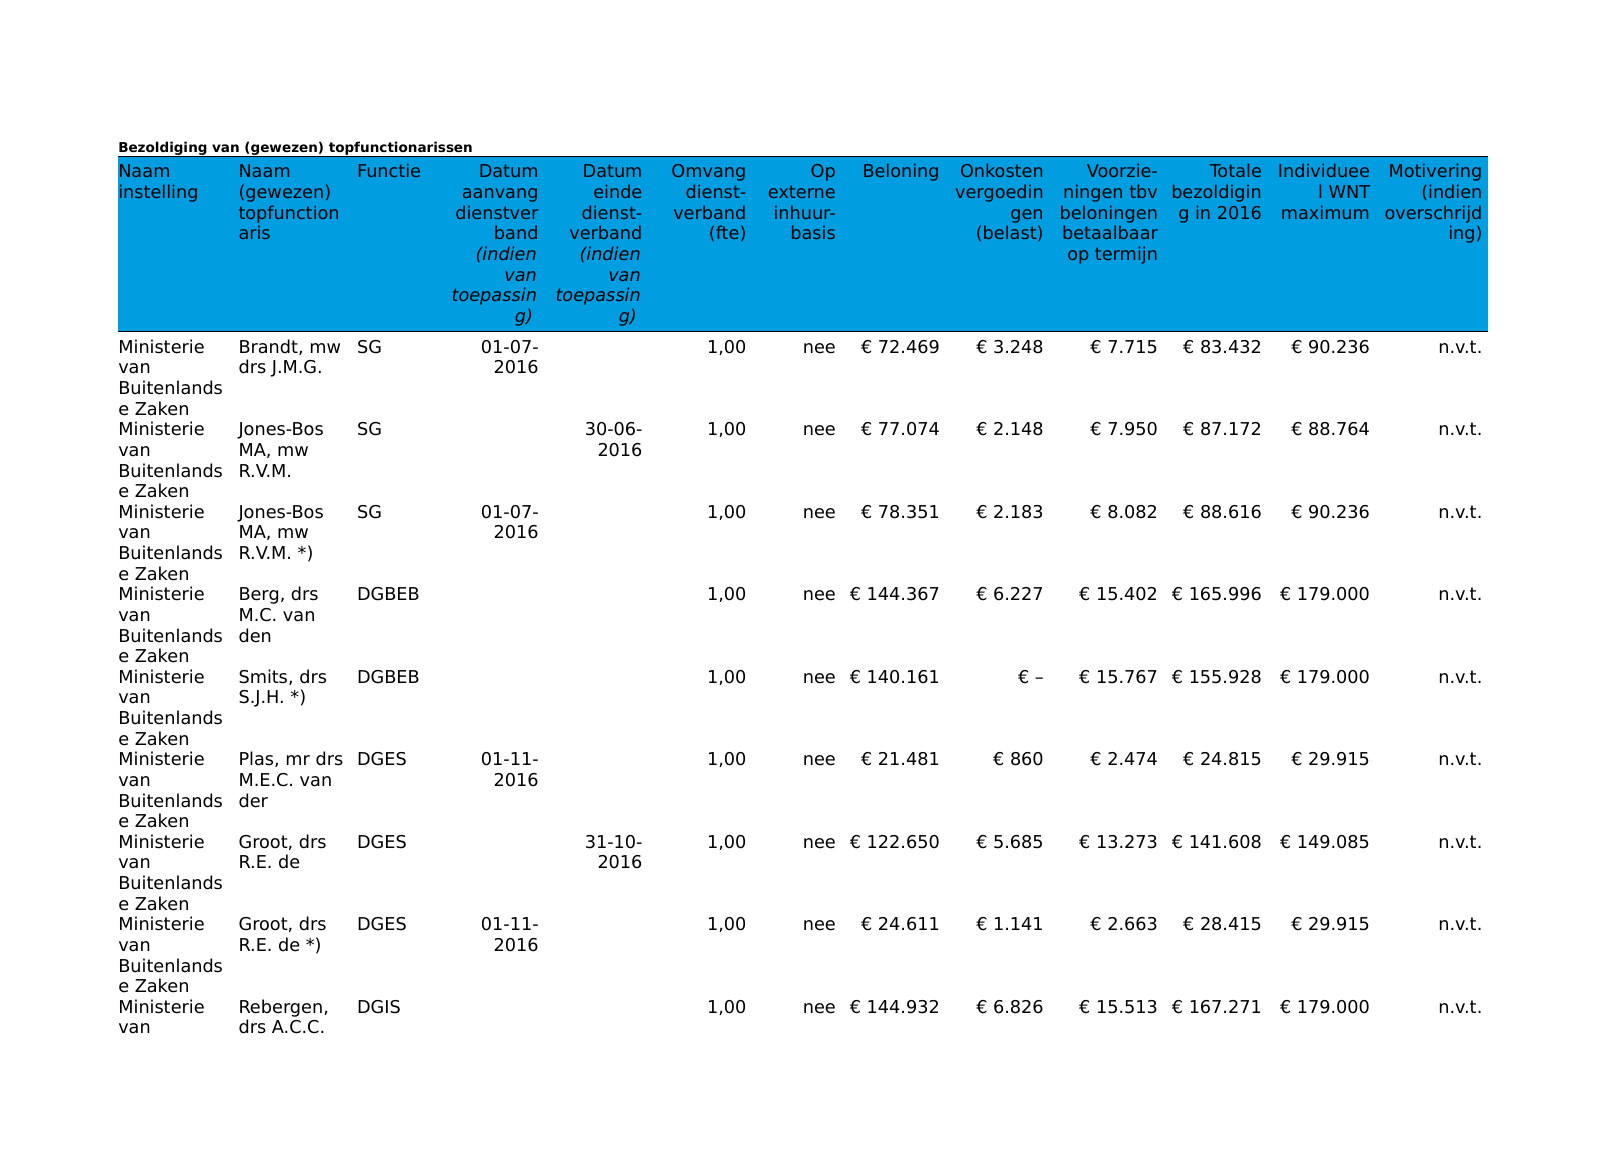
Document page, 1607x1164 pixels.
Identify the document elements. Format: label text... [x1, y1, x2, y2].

table_cell 01-11-2016 [440, 749, 544, 832]
table_cell [544, 332, 648, 419]
table_cell 1,00 [648, 997, 752, 1038]
table_cell n.v.t. [1376, 584, 1488, 667]
table_cell [440, 419, 544, 502]
table_cell Functie [351, 157, 440, 331]
table_cell € 78.351 [841, 502, 945, 584]
table_cell n.v.t. [1376, 419, 1488, 502]
table_cell 1,00 [648, 502, 752, 584]
table_cell [440, 832, 544, 914]
table_cell € 88.616 [1164, 502, 1268, 584]
table_cell DGES [351, 832, 440, 914]
table_cell € 2.663 [1049, 914, 1164, 997]
table_cell Groot, drs R.E. de *) [233, 914, 351, 997]
table_cell € 29.915 [1268, 749, 1376, 832]
table_cell 1,00 [648, 332, 752, 419]
table_cell Ministerie van Buitenlandse Zaken [118, 914, 232, 997]
table_cell € 29.915 [1268, 914, 1376, 997]
table_cell nee [752, 832, 841, 914]
table_cell Ministerie van Buitenlandse Zaken [118, 419, 232, 502]
table_cell € 140.161 [841, 667, 945, 749]
table_cell Omvang dienst-verband (fte) [648, 157, 752, 331]
table_cell SG [351, 419, 440, 502]
table_cell nee [752, 667, 841, 749]
table_header Bezoldiging van (gewezen) topfunctionarissen [118, 140, 1488, 156]
table_cell Naam instelling [118, 157, 232, 331]
table_cell nee [752, 502, 841, 584]
table_cell Rebergen, drs A.C.C. [233, 997, 351, 1038]
table_cell € 155.928 [1164, 667, 1268, 749]
table_cell Ministerie van Buitenlandse Zaken [118, 667, 232, 749]
table_cell DGES [351, 749, 440, 832]
table_cell Jones-Bos MA, mw R.V.M. *) [233, 502, 351, 584]
table_cell [544, 749, 648, 832]
table_cell € 24.611 [841, 914, 945, 997]
table_cell € 88.764 [1268, 419, 1376, 502]
table_cell n.v.t. [1376, 502, 1488, 584]
table_cell € 5.685 [945, 832, 1049, 914]
table_cell € 149.085 [1268, 832, 1376, 914]
table_cell n.v.t. [1376, 667, 1488, 749]
table_cell 1,00 [648, 832, 752, 914]
table_cell € 167.271 [1164, 997, 1268, 1038]
table_cell Jones-Bos MA, mw R.V.M. [233, 419, 351, 502]
table_cell Smits, drs S.J.H. *) [233, 667, 351, 749]
table_cell € 15.402 [1049, 584, 1164, 667]
table_cell n.v.t. [1376, 749, 1488, 832]
table_cell Voorzie-ningen tbv beloningen betaalbaar op termijn [1049, 157, 1164, 331]
table_cell Groot, drs R.E. de [233, 832, 351, 914]
table_cell n.v.t. [1376, 997, 1488, 1038]
table_cell € 179.000 [1268, 667, 1376, 749]
table_cell Datum einde dienst-verband (indien van toepassing) [544, 157, 648, 331]
table_cell € 83.432 [1164, 332, 1268, 419]
table_cell € 141.608 [1164, 832, 1268, 914]
table_cell [544, 997, 648, 1038]
table_cell nee [752, 997, 841, 1038]
table_cell 01-07-2016 [440, 332, 544, 419]
table_cell € 6.227 [945, 584, 1049, 667]
table_cell € 2.474 [1049, 749, 1164, 832]
table_cell n.v.t. [1376, 832, 1488, 914]
table_cell € 90.236 [1268, 332, 1376, 419]
table_cell € – [945, 667, 1049, 749]
table_cell € 13.273 [1049, 832, 1164, 914]
table_cell nee [752, 332, 841, 419]
table_cell Plas, mr drs M.E.C. van der [233, 749, 351, 832]
table_cell € 28.415 [1164, 914, 1268, 997]
table_cell 01-11-2016 [440, 914, 544, 997]
table_cell € 90.236 [1268, 502, 1376, 584]
table_cell 1,00 [648, 749, 752, 832]
table_cell Ministerie van [118, 997, 232, 1038]
table_cell € 165.996 [1164, 584, 1268, 667]
table_cell € 144.932 [841, 997, 945, 1038]
table_cell nee [752, 419, 841, 502]
table_cell nee [752, 914, 841, 997]
table_cell Berg, drs M.C. van den [233, 584, 351, 667]
table_cell € 7.950 [1049, 419, 1164, 502]
table_cell € 179.000 [1268, 997, 1376, 1038]
table_cell Individueel WNT maximum [1268, 157, 1376, 331]
table_cell 30-06-2016 [544, 419, 648, 502]
table_cell € 144.367 [841, 584, 945, 667]
table_cell Ministerie van Buitenlandse Zaken [118, 749, 232, 832]
table_cell DGBEB [351, 667, 440, 749]
table_cell DGIS [351, 997, 440, 1038]
table_cell Brandt, mw drs J.M.G. [233, 332, 351, 419]
table_cell € 15.513 [1049, 997, 1164, 1038]
table_cell n.v.t. [1376, 914, 1488, 997]
table_cell € 8.082 [1049, 502, 1164, 584]
table_cell [544, 502, 648, 584]
table_cell € 179.000 [1268, 584, 1376, 667]
table_cell € 2.183 [945, 502, 1049, 584]
table_cell Motivering (indien overschrijding) [1376, 157, 1488, 331]
table_cell 1,00 [648, 419, 752, 502]
table_cell nee [752, 749, 841, 832]
table_cell € 2.148 [945, 419, 1049, 502]
table_cell € 3.248 [945, 332, 1049, 419]
table_cell n.v.t. [1376, 332, 1488, 419]
table_cell € 15.767 [1049, 667, 1164, 749]
table_cell € 87.172 [1164, 419, 1268, 502]
table_cell Onkostenvergoedingen (belast) [945, 157, 1049, 331]
table_cell Ministerie van Buitenlandse Zaken [118, 502, 232, 584]
table_cell [544, 584, 648, 667]
table_cell € 77.074 [841, 419, 945, 502]
table_cell [440, 997, 544, 1038]
table_cell 1,00 [648, 584, 752, 667]
table_cell SG [351, 502, 440, 584]
table_cell € 24.815 [1164, 749, 1268, 832]
table_cell SG [351, 332, 440, 419]
table_cell 31-10-2016 [544, 832, 648, 914]
table_cell 01-07-2016 [440, 502, 544, 584]
table_cell DGBEB [351, 584, 440, 667]
table_cell Ministerie van Buitenlandse Zaken [118, 332, 232, 419]
table_cell DGES [351, 914, 440, 997]
table_cell € 860 [945, 749, 1049, 832]
table_cell Op externe inhuur-basis [752, 157, 841, 331]
table_cell nee [752, 584, 841, 667]
table_cell € 122.650 [841, 832, 945, 914]
table_cell € 72.469 [841, 332, 945, 419]
table_cell [440, 584, 544, 667]
table_cell Totale bezoldiging in 2016 [1164, 157, 1268, 331]
table_cell [544, 914, 648, 997]
table_cell Beloning [841, 157, 945, 331]
table_cell € 6.826 [945, 997, 1049, 1038]
table_cell Naam (gewezen) topfunctionaris [233, 157, 351, 331]
table_cell Datum aanvang dienstverband (indien van toepassing) [440, 157, 544, 331]
table_cell 1,00 [648, 667, 752, 749]
table_cell € 1.141 [945, 914, 1049, 997]
table_cell Ministerie van Buitenlandse Zaken [118, 584, 232, 667]
table_cell [544, 667, 648, 749]
table_cell € 7.715 [1049, 332, 1164, 419]
table_cell 1,00 [648, 914, 752, 997]
table_cell [440, 667, 544, 749]
table_cell € 21.481 [841, 749, 945, 832]
table_cell Ministerie van Buitenlandse Zaken [118, 832, 232, 914]
